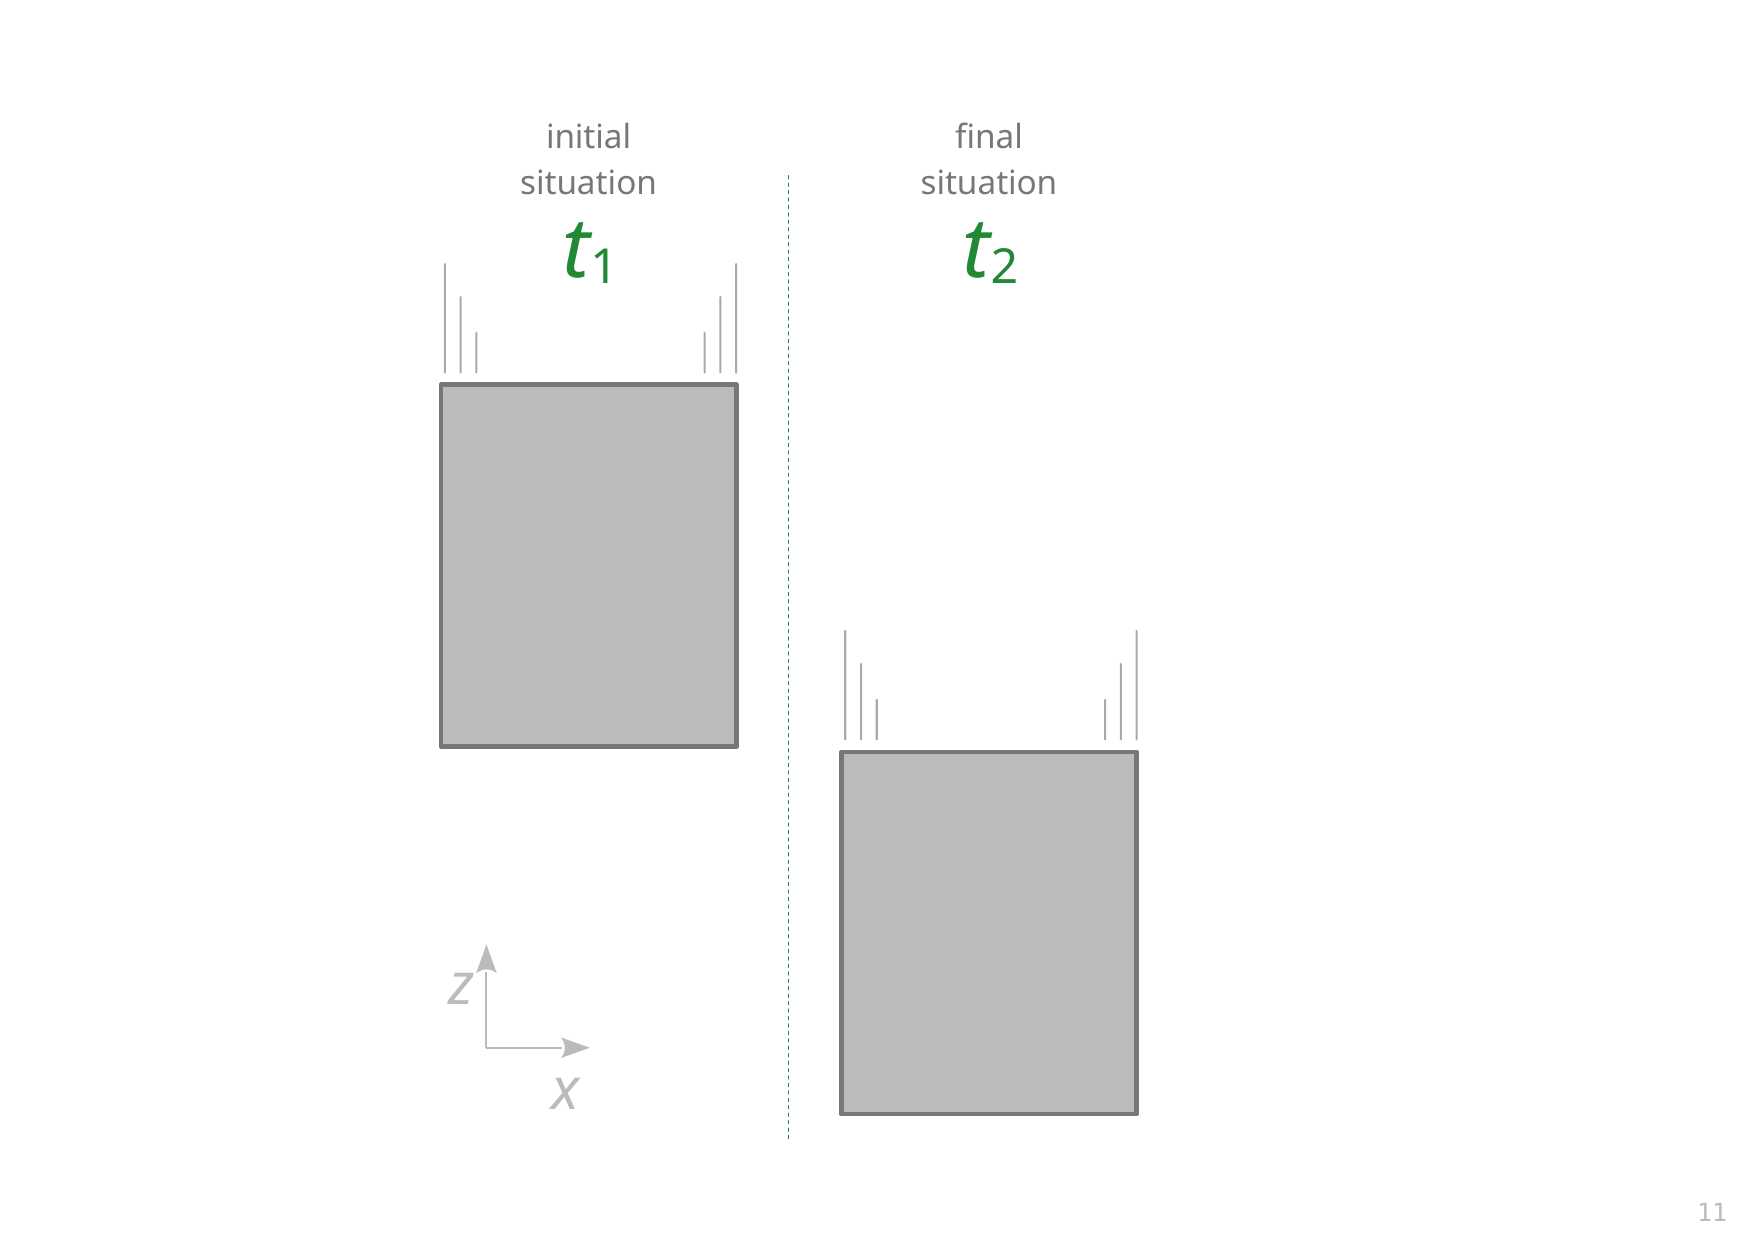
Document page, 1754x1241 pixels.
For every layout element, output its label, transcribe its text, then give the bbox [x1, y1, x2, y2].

text_box initial situation [509, 106, 669, 188]
text_box [440, 384, 737, 747]
text_box x [536, 1039, 596, 1113]
text_box [841, 752, 1137, 1115]
text_box t2 [948, 188, 1030, 279]
text_box z [433, 934, 490, 1008]
text_box t1 [547, 188, 630, 279]
text_box final situation [909, 106, 1069, 188]
